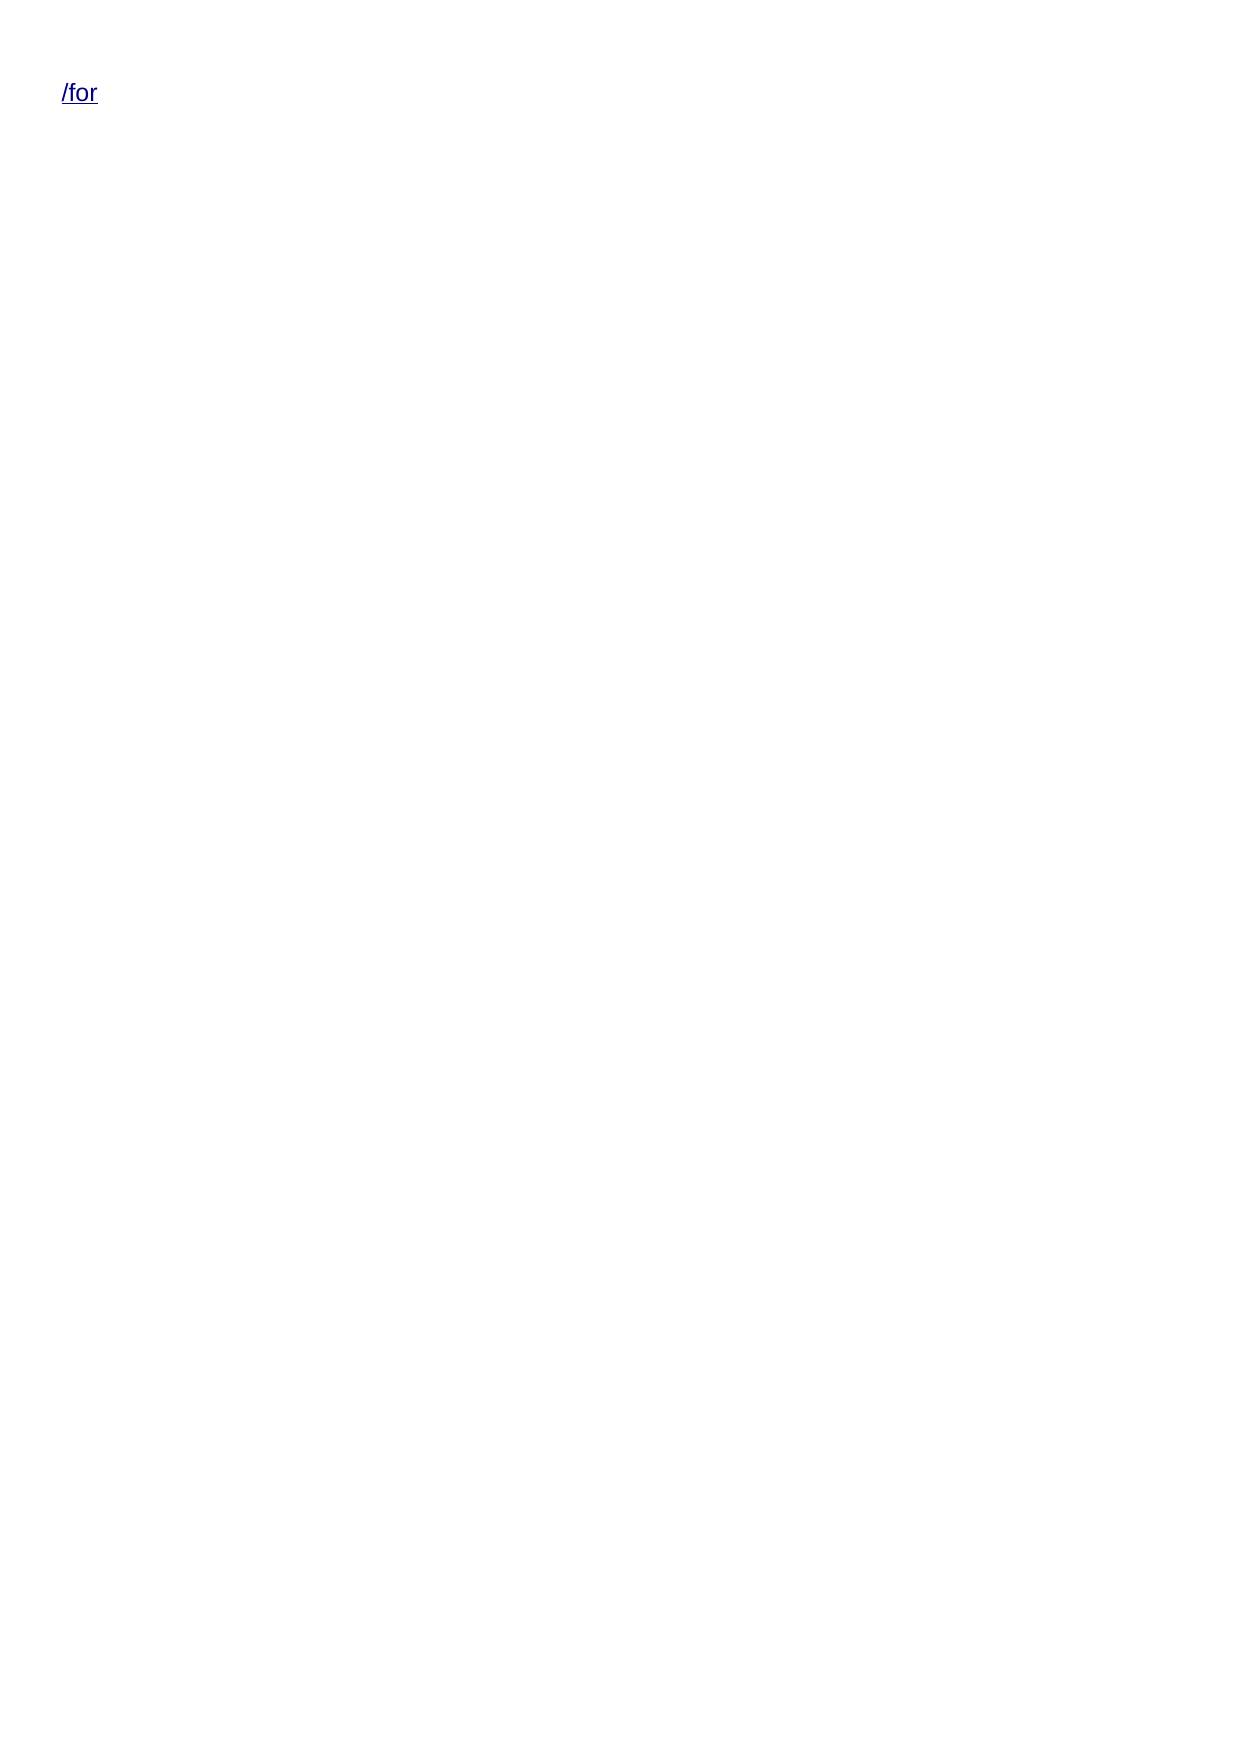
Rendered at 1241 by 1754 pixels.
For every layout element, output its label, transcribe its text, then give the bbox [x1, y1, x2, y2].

text /for [61, 78, 1194, 107]
table_header [61, 50, 1194, 78]
